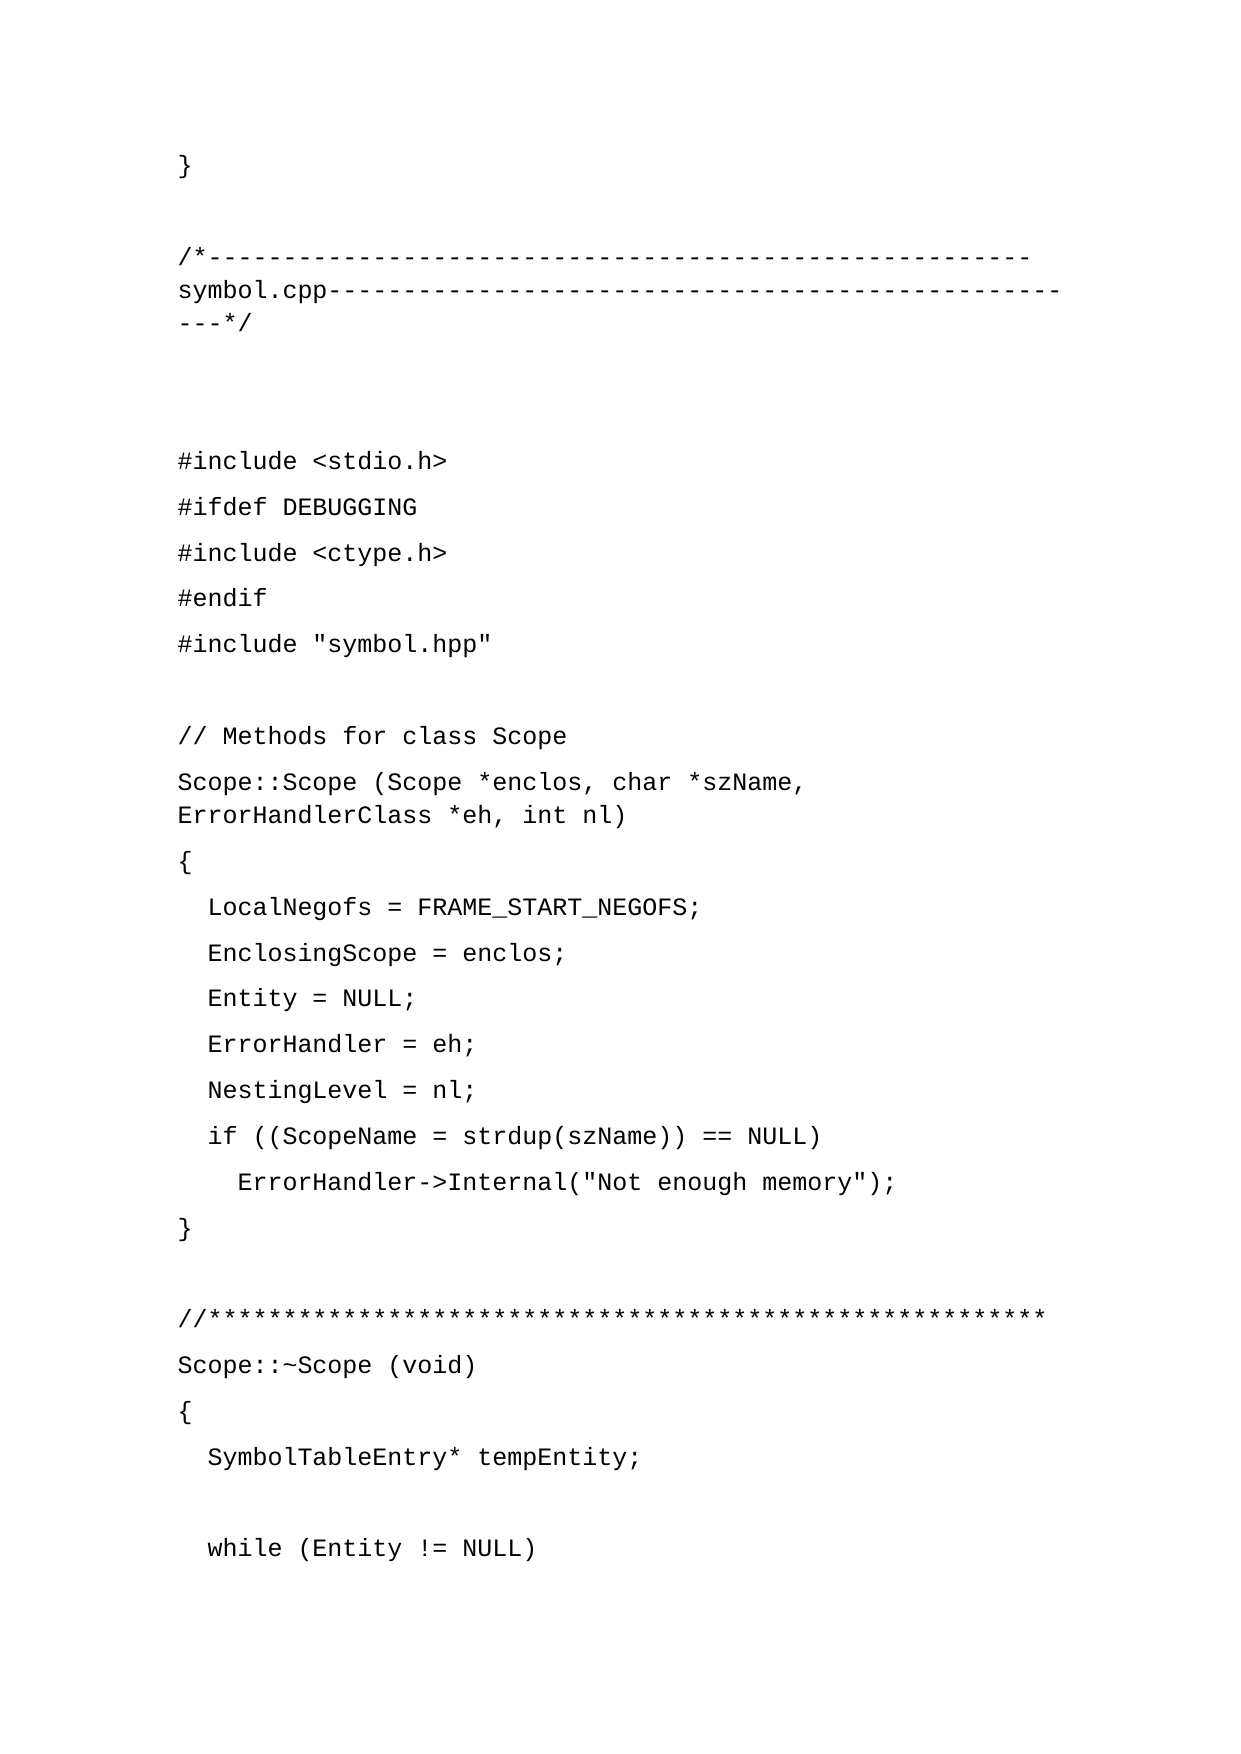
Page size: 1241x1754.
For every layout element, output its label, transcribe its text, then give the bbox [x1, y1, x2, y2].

text ErrorHandler = eh; [177, 1027, 1063, 1060]
text EnclosingScope = enclos; [177, 935, 1063, 968]
text #include "symbol.hpp" [177, 627, 1063, 660]
text #endif [177, 581, 1063, 614]
text NestingLevel = nl; [177, 1073, 1063, 1106]
text SymbolTableEntry* tempEntity; [177, 1439, 1063, 1473]
text while (Entity != NULL) [177, 1531, 1063, 1564]
text /*-------------------------------------------------------symbol.cpp----------------------------------------------------*/ [177, 239, 1063, 339]
text Scope::Scope (Scope *enclos, char *szName, ErrorHandlerClass *eh, int nl) [177, 764, 1063, 831]
text { [177, 843, 1063, 877]
text #ifdef DEBUGGING [177, 489, 1063, 523]
text if ((ScopeName = strdup(szName)) == NULL) [177, 1118, 1063, 1152]
text Entity = NULL; [177, 981, 1063, 1014]
text //******************************************************** [177, 1302, 1063, 1335]
text } [177, 1210, 1063, 1243]
text { [177, 1393, 1063, 1427]
text LocalNegofs = FRAME_START_NEGOFS; [177, 889, 1063, 923]
text } [177, 148, 1063, 181]
text #include <stdio.h> [177, 443, 1063, 477]
text ErrorHandler->Internal("Not enough memory"); [177, 1164, 1063, 1198]
text // Methods for class Scope [177, 718, 1063, 752]
text #include <ctype.h> [177, 535, 1063, 568]
text Scope::~Scope (void) [177, 1348, 1063, 1381]
